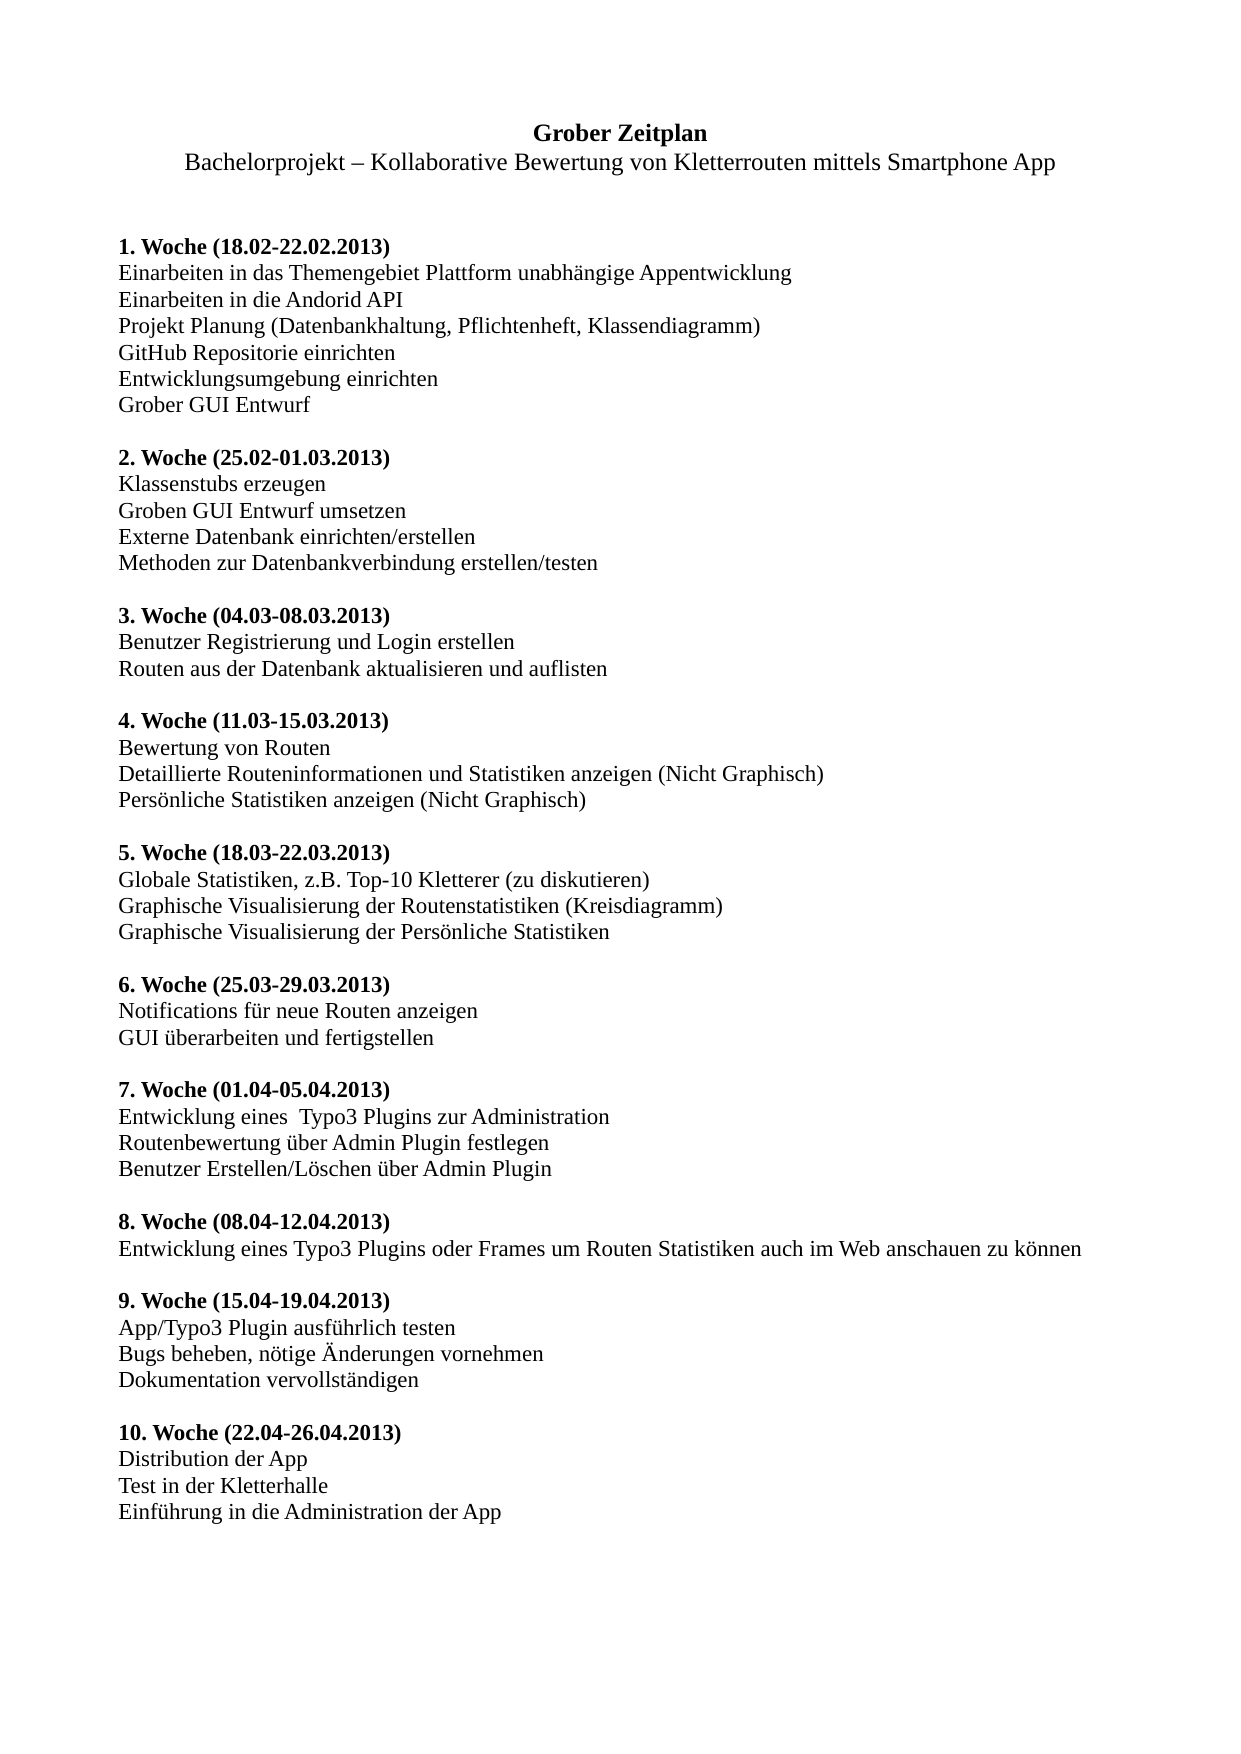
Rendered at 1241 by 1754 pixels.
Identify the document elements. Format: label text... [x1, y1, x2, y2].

text Bugs beheben, nötige Änderungen vornehmen [118, 1340, 1122, 1366]
text 3. Woche (04.03-08.03.2013) [118, 602, 1122, 628]
text Entwicklung eines Typo3 Plugins oder Frames um Routen Statistiken auch im Web anschauen zu können [118, 1234, 1122, 1261]
text Groben GUI Entwurf umsetzen [118, 497, 1122, 523]
text Projekt Planung (Datenbankhaltung, Pflichtenheft, Klassendiagramm) [118, 312, 1122, 338]
text 7. Woche (01.04-05.04.2013) [118, 1076, 1122, 1103]
text 2. Woche (25.02-01.03.2013) [118, 444, 1122, 470]
text App/Typo3 Plugin ausführlich testen [118, 1314, 1122, 1340]
text Entwicklung eines Typo3 Plugins zur Administration [118, 1103, 1122, 1129]
text Einarbeiten in das Themengebiet Plattform unabhängige Appentwicklung [118, 259, 1122, 286]
text Benutzer Erstellen/Löschen über Admin Plugin [118, 1156, 1122, 1182]
text Grober GUI Entwurf [118, 391, 1122, 418]
text Methoden zur Datenbankverbindung erstellen/testen [118, 549, 1122, 576]
text 1. Woche (18.02-22.02.2013) [118, 233, 1122, 259]
text 6. Woche (25.03-29.03.2013) [118, 971, 1122, 997]
text Externe Datenbank einrichten/erstellen [118, 523, 1122, 549]
text Bewertung von Routen [118, 734, 1122, 760]
text Routenbewertung über Admin Plugin festlegen [118, 1129, 1122, 1156]
text Test in der Kletterhalle [118, 1472, 1122, 1498]
text Benutzer Registrierung und Login erstellen [118, 628, 1122, 655]
text Einarbeiten in die Andorid API [118, 286, 1122, 312]
text 10. Woche (22.04-26.04.2013) [118, 1419, 1122, 1445]
text 9. Woche (15.04-19.04.2013) [118, 1287, 1122, 1314]
text Einführung in die Administration der App [118, 1498, 1122, 1524]
text Grober Zeitplan [118, 118, 1122, 147]
text Dokumentation vervollständigen [118, 1366, 1122, 1393]
text Detaillierte Routeninformationen und Statistiken anzeigen (Nicht Graphisch) [118, 760, 1122, 787]
text 4. Woche (11.03-15.03.2013) [118, 707, 1122, 734]
text Entwicklungsumgebung einrichten [118, 365, 1122, 391]
text 8. Woche (08.04-12.04.2013) [118, 1208, 1122, 1234]
text Graphische Visualisierung der Persönliche Statistiken [118, 918, 1122, 945]
text Bachelorprojekt – Kollaborative Bewertung von Kletterrouten mittels Smartphone App [118, 147, 1122, 176]
text GitHub Repositorie einrichten [118, 338, 1122, 365]
text Persönliche Statistiken anzeigen (Nicht Graphisch) [118, 787, 1122, 813]
text GUI überarbeiten und fertigstellen [118, 1024, 1122, 1050]
text Klassenstubs erzeugen [118, 470, 1122, 497]
text 5. Woche (18.03-22.03.2013) [118, 839, 1122, 866]
text Distribution der App [118, 1445, 1122, 1472]
text Routen aus der Datenbank aktualisieren und auflisten [118, 655, 1122, 681]
text Notifications für neue Routen anzeigen [118, 997, 1122, 1024]
text Graphische Visualisierung der Routenstatistiken (Kreisdiagramm) [118, 892, 1122, 918]
text Globale Statistiken, z.B. Top-10 Kletterer (zu diskutieren) [118, 866, 1122, 892]
